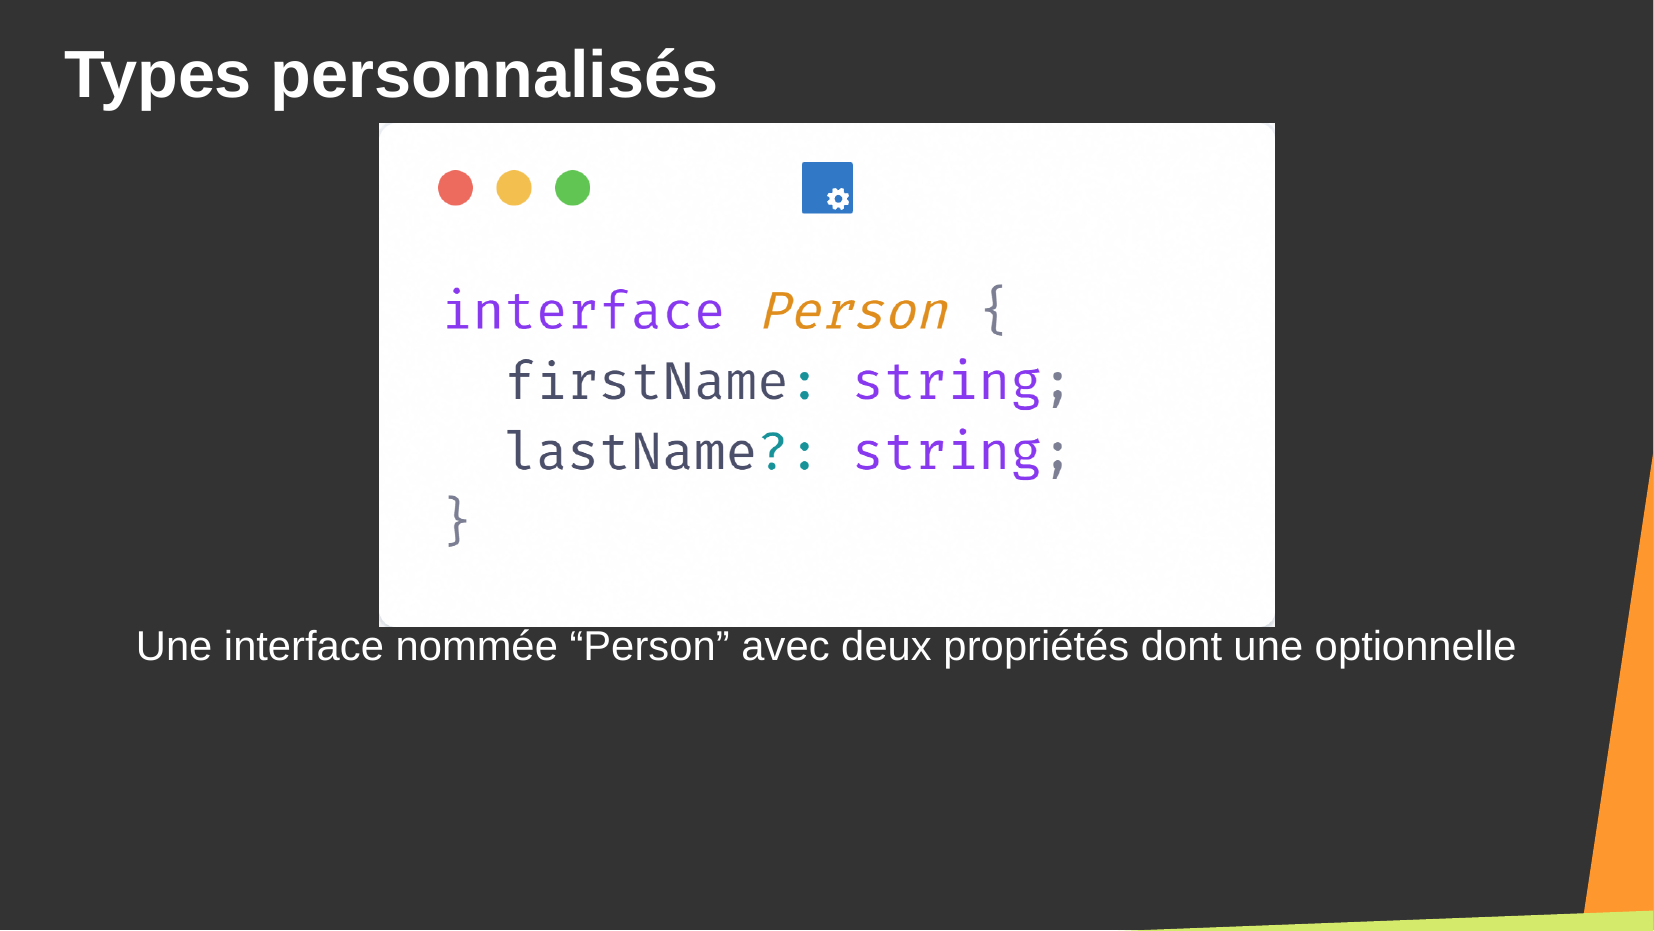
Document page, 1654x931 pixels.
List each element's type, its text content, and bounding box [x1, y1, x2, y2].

picture [379, 123, 1275, 615]
title Types personnalisés [64, 37, 1583, 119]
text_box Une interface nommée “Person” avec deux propriétés dont une optionnelle [85, 615, 1568, 686]
text_box [1118, 447, 1654, 931]
